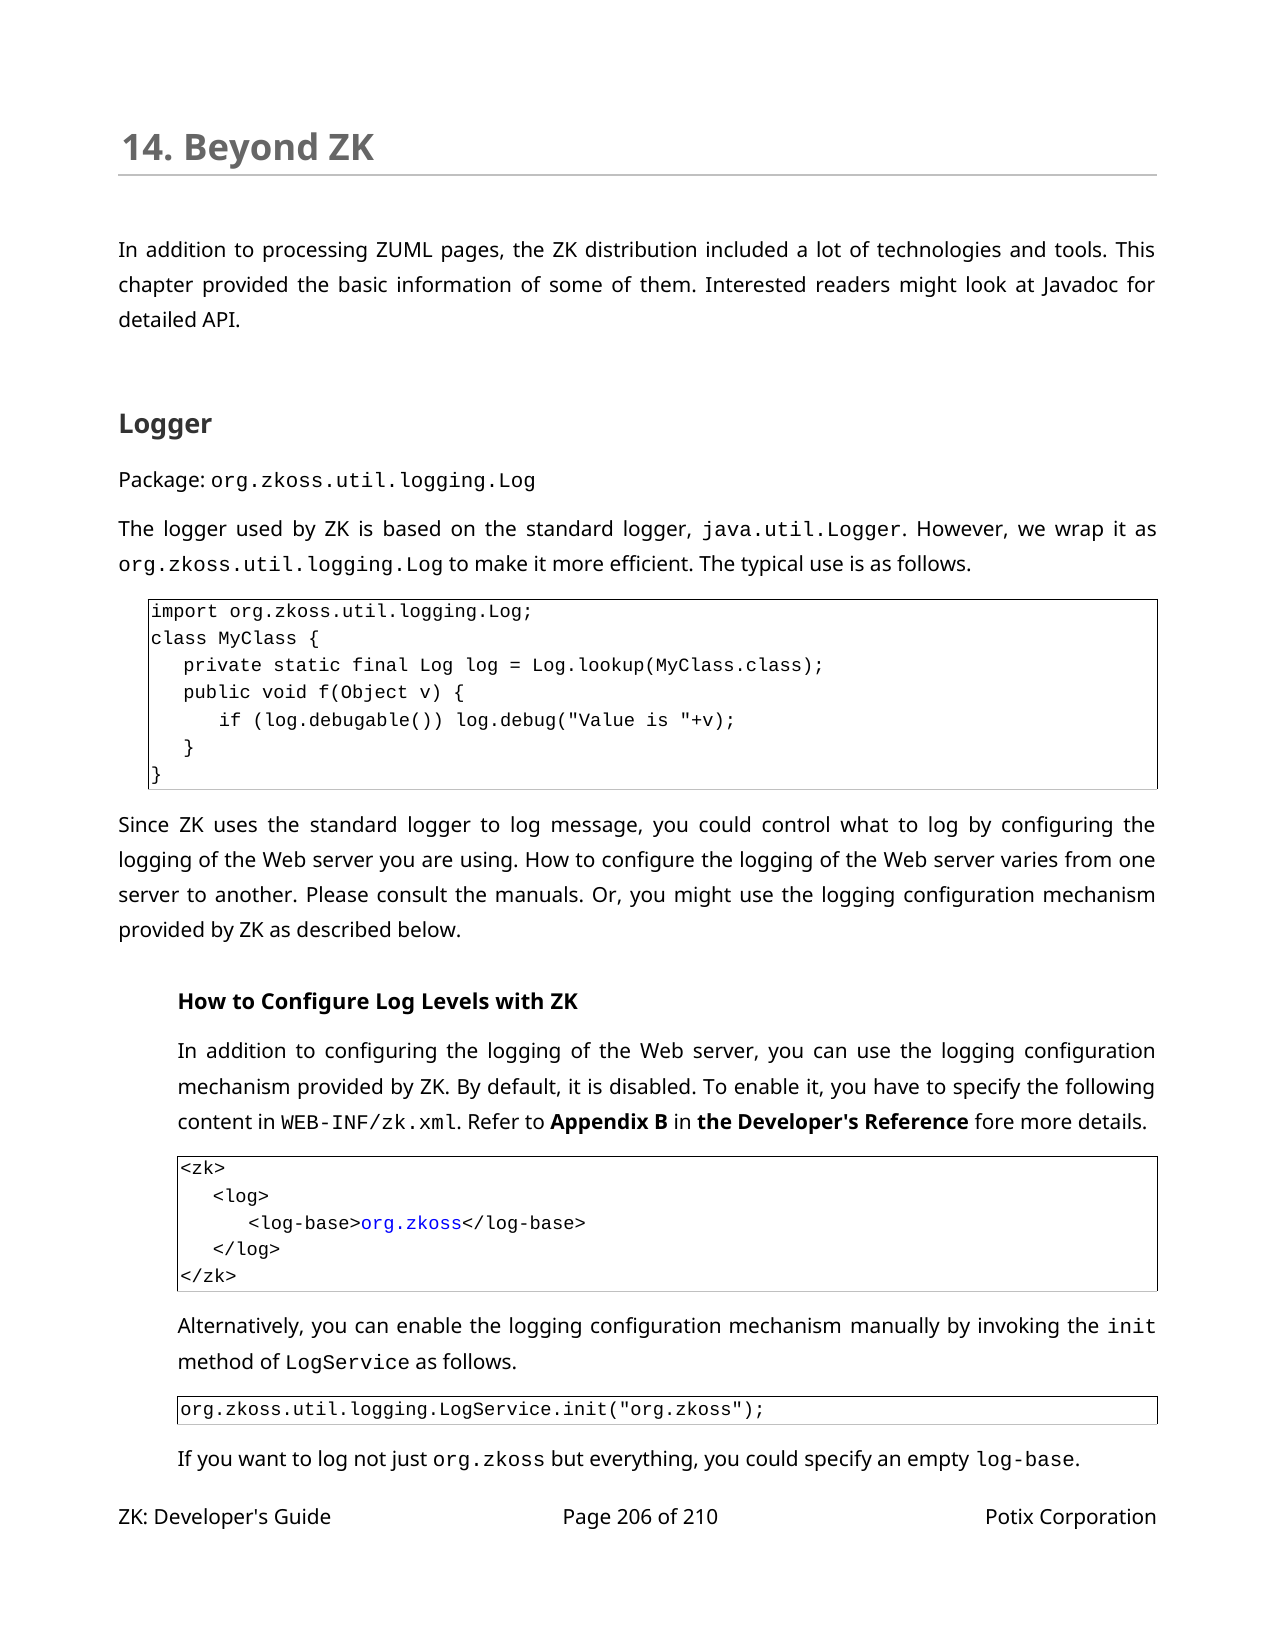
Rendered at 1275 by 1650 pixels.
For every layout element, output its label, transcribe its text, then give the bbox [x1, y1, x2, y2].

text public void f(Object v) { [149, 680, 1157, 704]
text private static final Log log = Log.lookup(MyClass.class); [149, 653, 1157, 677]
text Since ZK uses the standard logger to log message, you could control what to log by configuring the logging of the Web server you are using. How to configure the logging of the Web server varies from one server to another. Please consult the manuals. Or, you might use the logging configuration mechanism provided by ZK as described below. [118, 810, 1157, 943]
text In addition to configuring the logging of the Web server, you can use the logging configuration mechanism provided by ZK. By default, it is disabled. To enable it, you have to specify the following content in WEB-INF/zk.xml. Refer to Appendix B in the Developer's Reference fore more details. [177, 1037, 1157, 1136]
text <log-base>org.zkoss</log-base> </log> </zk> [178, 1211, 1157, 1291]
text } [149, 734, 1157, 759]
text Alternatively, you can enable the logging configuration mechanism manually by invoking the init method of LogService as follows. [177, 1312, 1157, 1376]
text if (log.debugable()) log.debug("Value is "+v); [149, 707, 1157, 732]
text import org.zkoss.util.logging.Log; [149, 600, 1157, 623]
text The logger used by ZK is based on the standard logger, java.util.Logger. However, we wrap it as org.zkoss.util.logging.Log to make it more efficient. The typical use is as follows. [118, 514, 1157, 578]
text } [149, 762, 1157, 789]
text Package: org.zkoss.util.logging.Log [118, 465, 1157, 493]
text org.zkoss.util.logging.LogService.init("org.zkoss"); [178, 1397, 1157, 1424]
text <log> [178, 1183, 1157, 1208]
subtitle How to Configure Log Levels with ZK [177, 986, 1157, 1016]
subtitle Logger [118, 404, 1157, 441]
text <zk> [178, 1157, 1157, 1181]
text class MyClass { [149, 626, 1157, 650]
text In addition to processing ZUML pages, the ZK distribution included a lot of technologies and tools. This chapter provided the basic information of some of them. Interested readers might look at Javadoc for detailed API. [118, 235, 1157, 333]
text If you want to log not just org.zkoss but everything, you could specify an empty log-base. [177, 1444, 1157, 1473]
subtitle 14. Beyond ZK [118, 118, 1157, 174]
